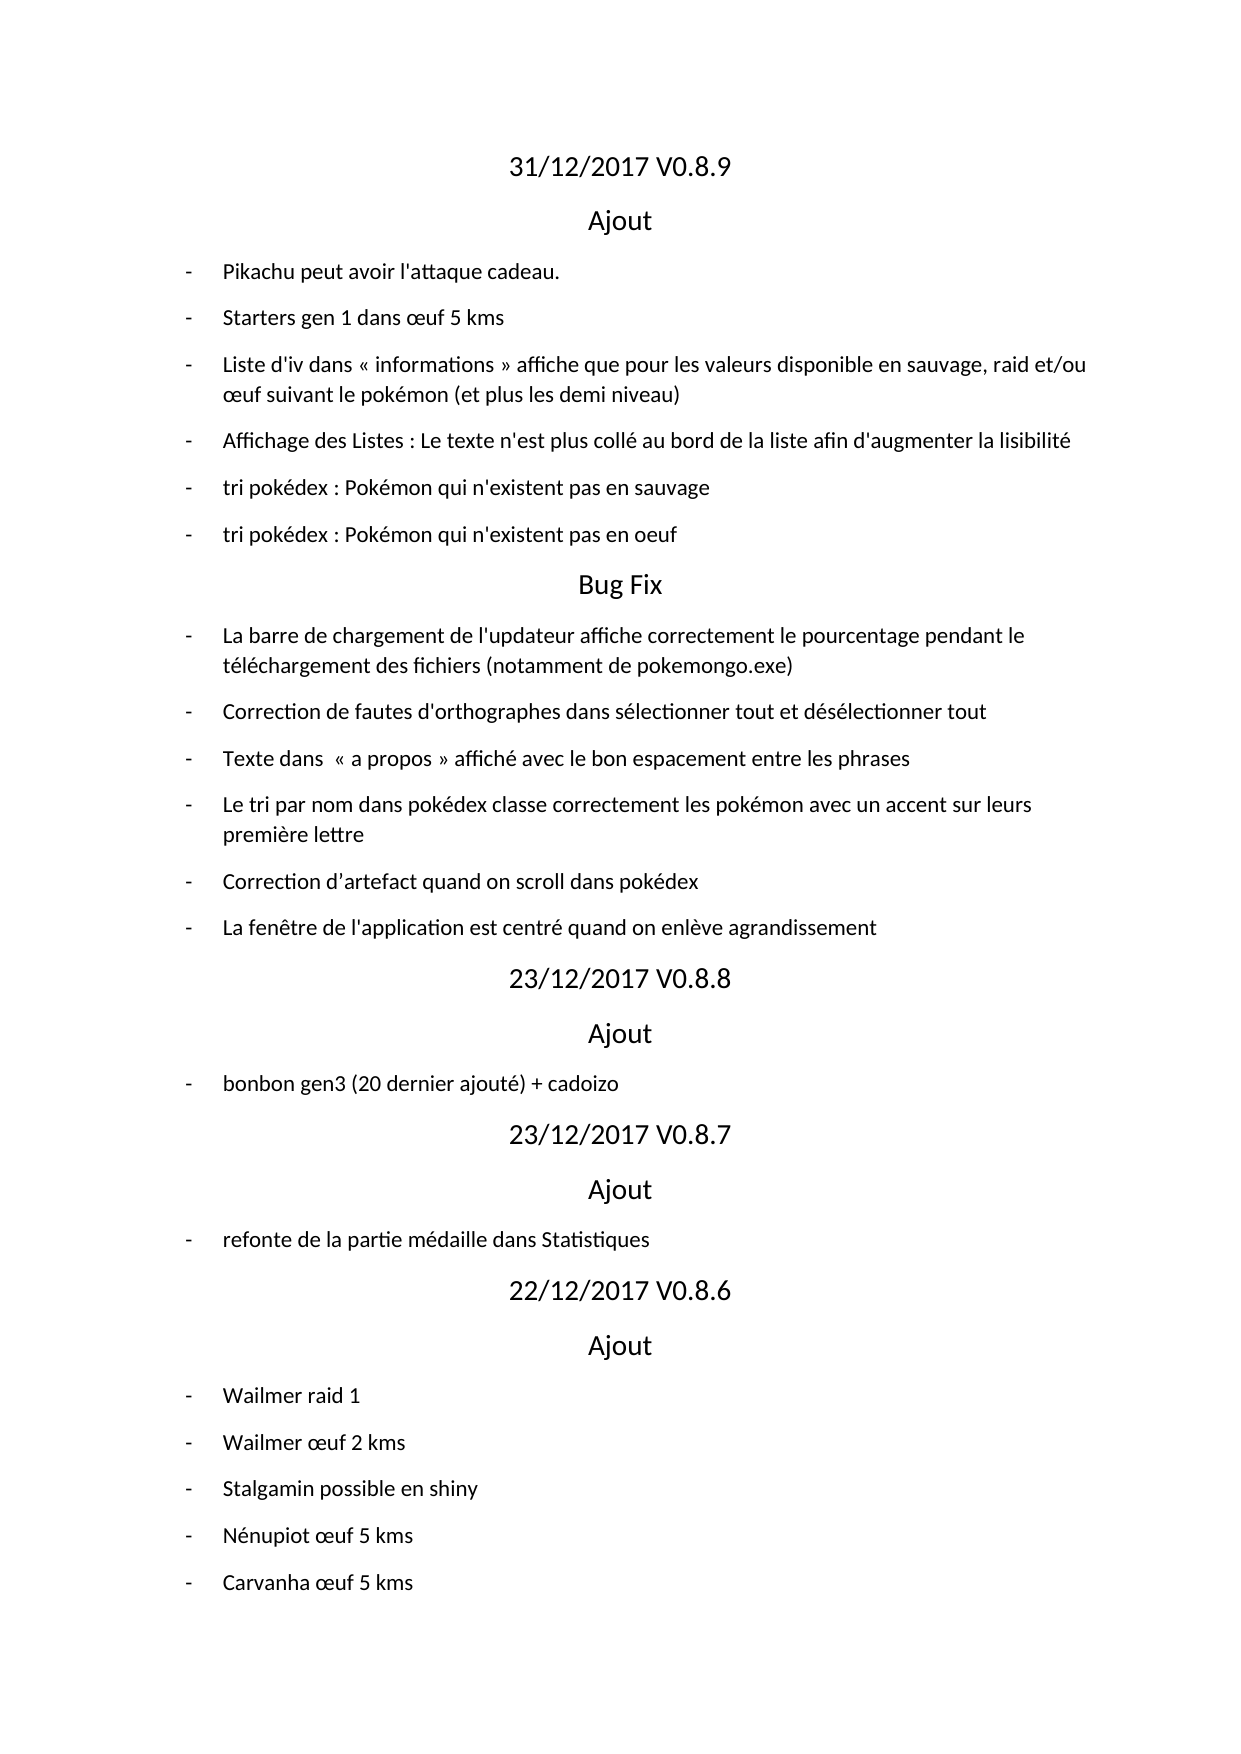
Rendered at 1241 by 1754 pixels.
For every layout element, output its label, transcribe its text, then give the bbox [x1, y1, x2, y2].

text Ajout [148, 1171, 1093, 1206]
list Liste d'iv dans « informations » affiche que pour les valeurs disponible en sauvage, raid et/ou œuf suivant le pokémon (et plus les demi niveau) [185, 350, 1093, 408]
list Bug Fix [148, 566, 1093, 602]
list bonbon gen3 (20 dernier ajouté) + cadoizo [185, 1069, 1093, 1097]
text 31/12/2017 V0.8.9 [148, 148, 1093, 183]
list tri pokédex : Pokémon qui n'existent pas en oeuf [185, 520, 1093, 548]
list Wailmer œuf 2 kms [185, 1428, 1093, 1456]
list Carvanha œuf 5 kms [185, 1568, 1093, 1596]
list Le tri par nom dans pokédex classe correctement les pokémon avec un accent sur leurs première lettre [185, 791, 1093, 848]
list tri pokédex : Pokémon qui n'existent pas en sauvage [185, 473, 1093, 501]
text Ajout [148, 202, 1093, 238]
list Starters gen 1 dans œuf 5 kms [185, 303, 1093, 332]
list Affichage des Listes : Le texte n'est plus collé au bord de la liste afin d'augmenter la lisibilité [185, 427, 1093, 454]
list Wailmer raid 1 [185, 1381, 1093, 1409]
text 23/12/2017 V0.8.8 [148, 960, 1093, 996]
list Pikachu peut avoir l'attaque cadeau. [185, 257, 1093, 285]
list Correction de fautes d'orthographes dans sélectionner tout et désélectionner tout [185, 697, 1093, 725]
text 23/12/2017 V0.8.7 [148, 1116, 1093, 1152]
text Ajout [148, 1327, 1093, 1362]
list Correction d’artefact quand on scroll dans pokédex [185, 867, 1093, 895]
text Ajout [148, 1015, 1093, 1050]
list Stalgamin possible en shiny [185, 1474, 1093, 1502]
list refonte de la partie médaille dans Statistiques [185, 1225, 1093, 1253]
text 22/12/2017 V0.8.6 [148, 1272, 1093, 1308]
list La fenêtre de l'application est centré quand on enlève agrandissement [185, 913, 1093, 942]
list Nénupiot œuf 5 kms [185, 1521, 1093, 1549]
list La barre de chargement de l'updateur affiche correctement le pourcentage pendant le téléchargement des fichiers (notamment de pokemongo.exe) [185, 621, 1093, 679]
list Texte dans « a propos » affiché avec le bon espacement entre les phrases [185, 744, 1093, 772]
